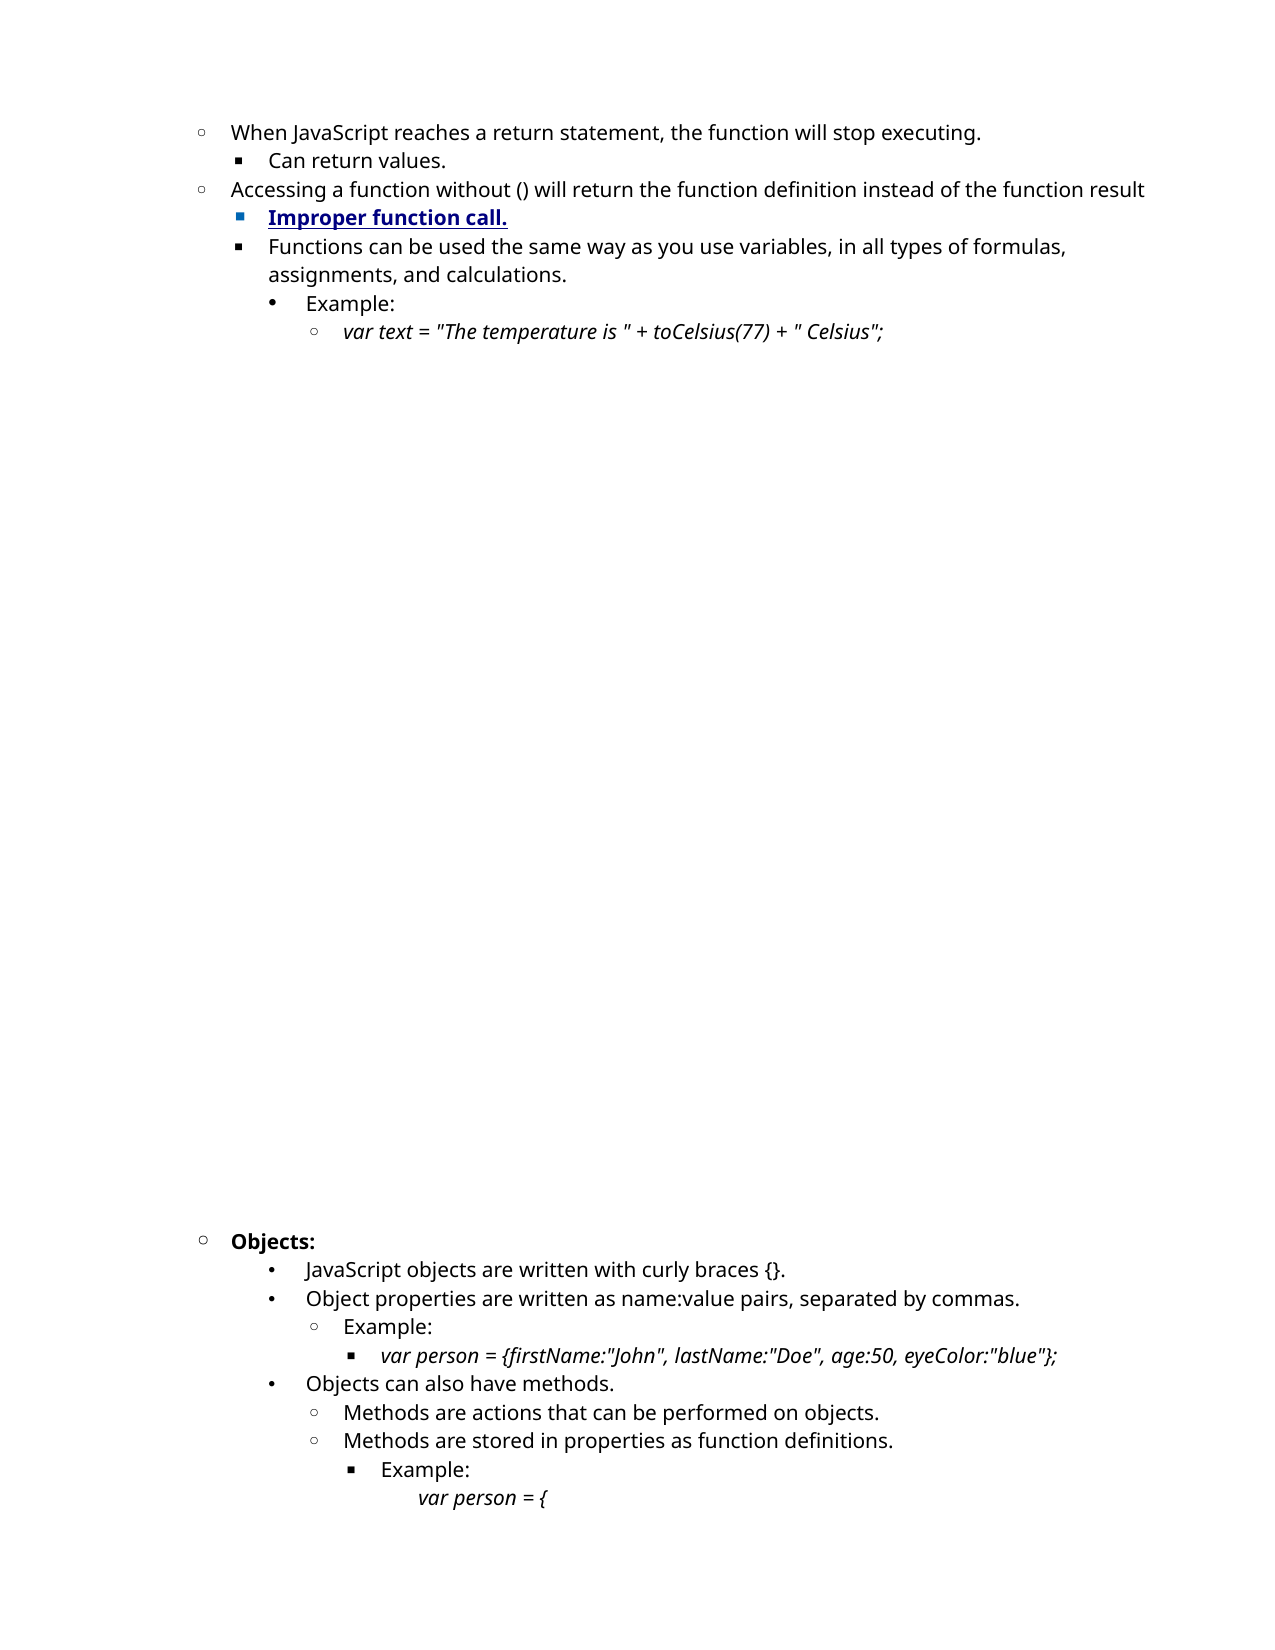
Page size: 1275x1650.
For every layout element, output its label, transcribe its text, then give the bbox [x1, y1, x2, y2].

list Can return values. [231, 147, 1157, 175]
list Object properties are written as name:value pairs, separated by commas. [268, 1284, 1157, 1312]
list JavaScript objects are written with curly braces {}. [268, 1256, 1157, 1284]
list Example: [268, 289, 1157, 317]
list Improper function call. [231, 203, 1157, 232]
list When JavaScript reaches a return statement, the function will stop executing. [193, 118, 1157, 147]
list Objects: [193, 1227, 1157, 1256]
list var text = "The temperature is " + toCelsius(77) + " Celsius"; [306, 317, 1157, 346]
list Methods are stored in properties as function definitions. [306, 1426, 1157, 1455]
list Methods are actions that can be performed on objects. [306, 1398, 1157, 1426]
list Example: [343, 1455, 1157, 1483]
list var person = {firstName:"John", lastName:"Doe", age:50, eyeColor:"blue"}; [343, 1341, 1157, 1369]
list Example: [306, 1312, 1157, 1341]
list var person = { [381, 1483, 1157, 1512]
list Functions can be used the same way as you use variables, in all types of formulas, assignments, and calculations. [231, 232, 1157, 289]
list Accessing a function without () will return the function definition instead of the function result [193, 175, 1157, 203]
list Objects can also have methods. [268, 1369, 1157, 1398]
